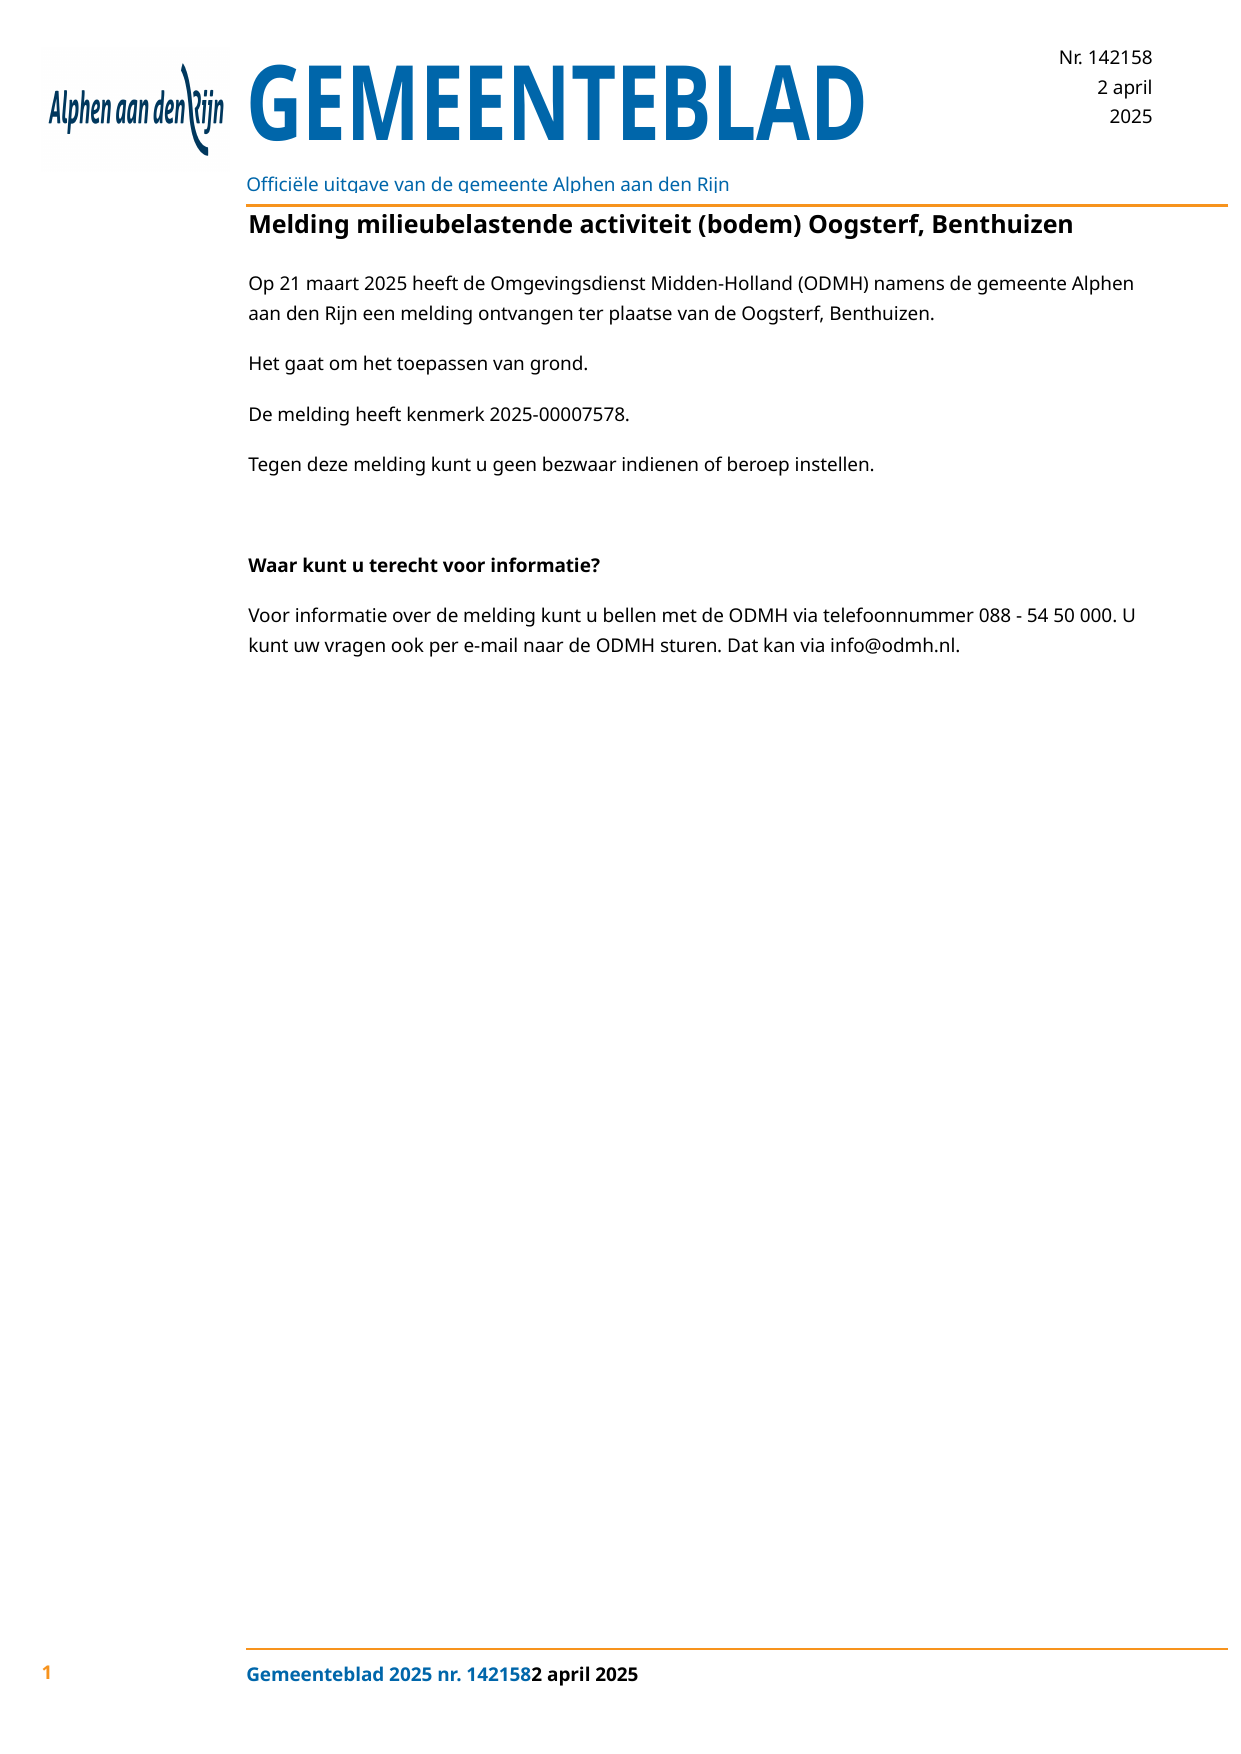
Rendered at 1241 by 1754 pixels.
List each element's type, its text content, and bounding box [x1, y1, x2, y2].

text De melding heeft kenmerk 2025-00007578. [248, 401, 1152, 426]
text Het gaat om het toepassen van grond. [248, 350, 1152, 376]
text Tegen deze melding kunt u geen bezwaar indienen of beroep instellen. [248, 451, 1152, 477]
picture [41, 47, 231, 172]
text Op 21 maart 2025 heeft de Omgevingsdienst Midden-Holland (ODMH) namens de gemeente Alphen aan den Rijn een melding ontvangen ter plaatse van de Oogsterf, Benthuizen. [248, 270, 1152, 326]
text Melding milieubelastende activiteit (bodem) Oogsterf, Benthuizen [248, 207, 1152, 241]
text Waar kunt u terecht voor informatie? [248, 552, 1152, 578]
text Voor informatie over de melding kunt u bellen met de ODMH via telefoonnummer 088 - 54 50 000. U kunt uw vragen ook per e-mail naar de ODMH sturen. Dat kan via info@odmh.nl. [248, 602, 1152, 658]
